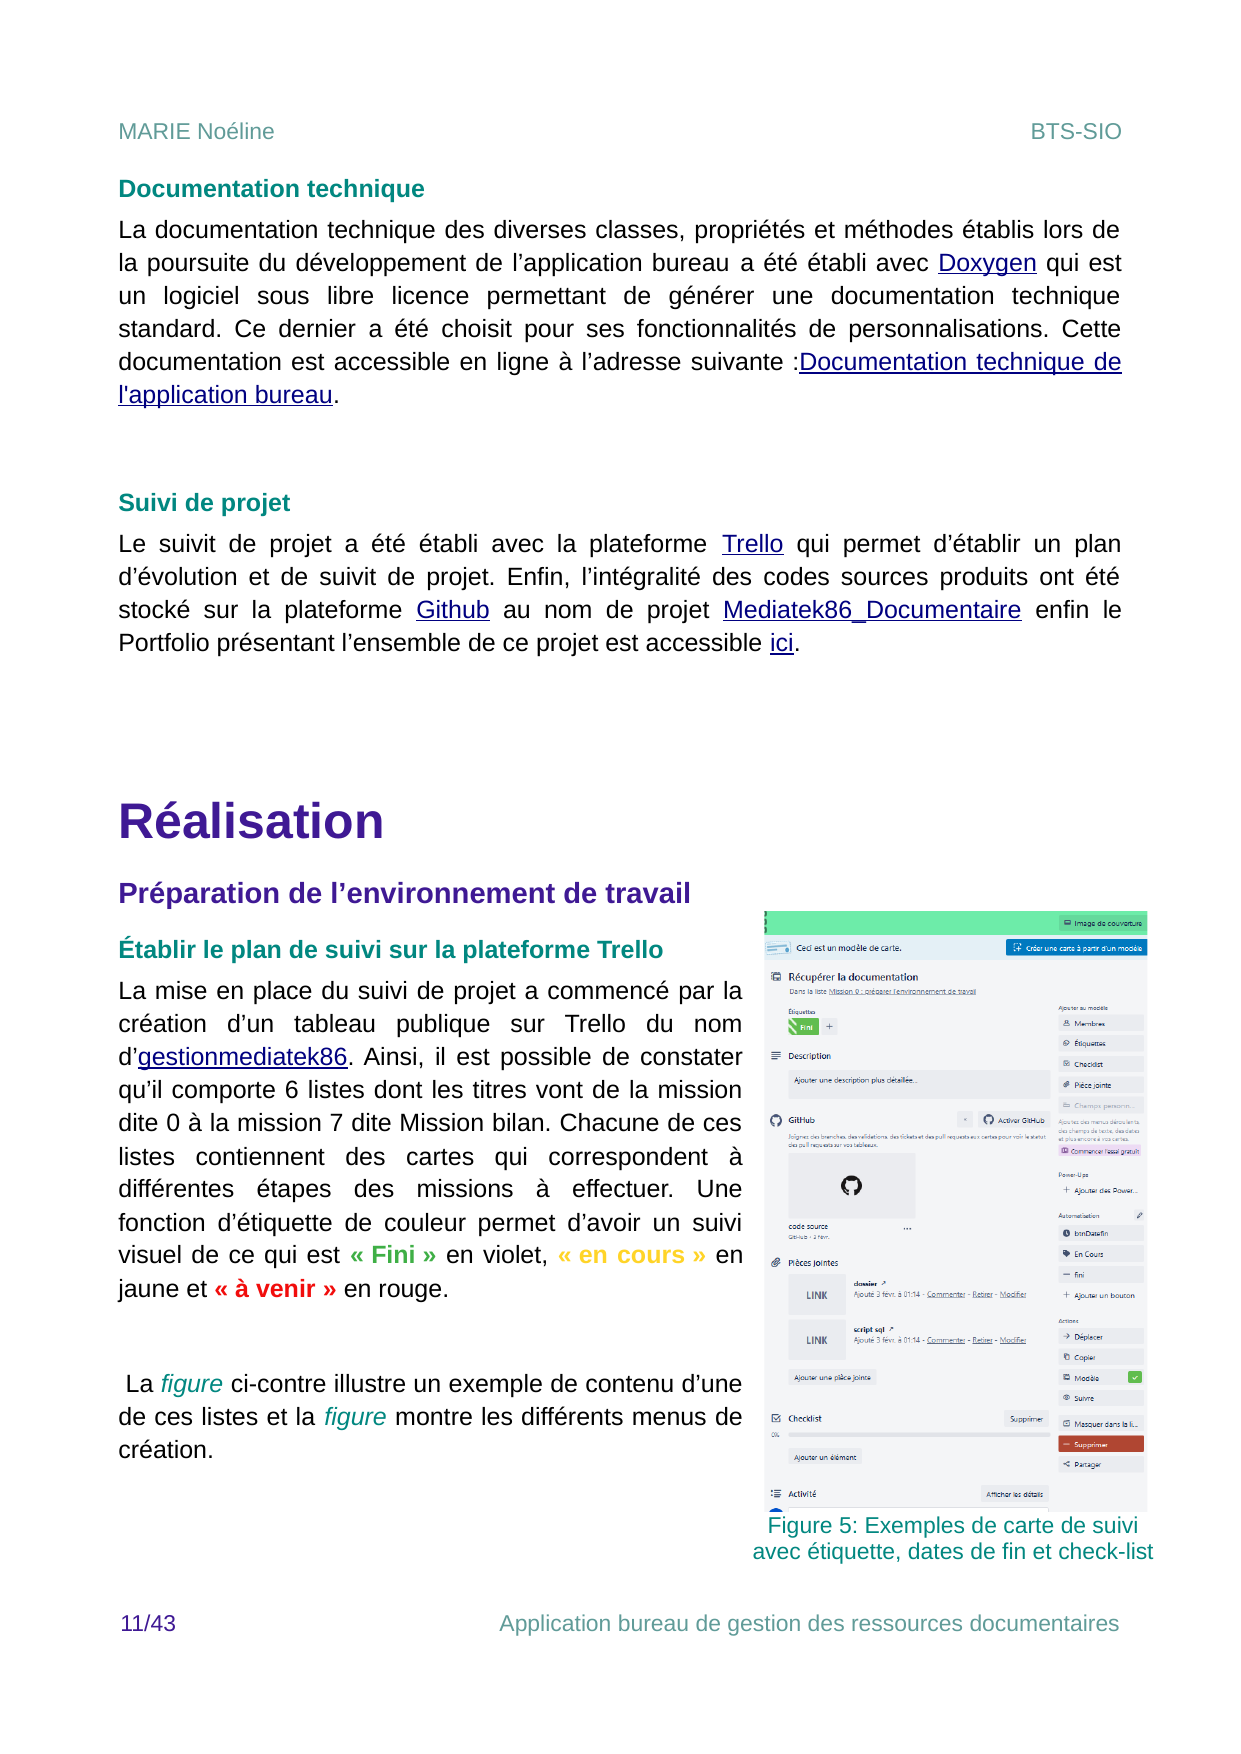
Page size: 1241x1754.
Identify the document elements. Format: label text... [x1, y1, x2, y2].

subtitle Préparation de l’environnement de travail [118, 877, 1122, 910]
subtitle Documentation technique [118, 174, 1122, 203]
subtitle Suivi de projet [118, 488, 1122, 517]
subtitle [743, 1565, 1162, 1587]
picture [764, 911, 1148, 1512]
subtitle Réalisation [118, 792, 1122, 849]
subtitle Établir le plan de suivi sur la plateforme Trello [118, 935, 743, 964]
text La figure ci-contre illustre un exemple de contenu d’une de ces listes et la figure montre les différents menus de création. [118, 1369, 743, 1463]
text La mise en place du suivi de projet a commencé par la création d’un tableau publique sur Trello du nom d’gestionmediatek86. Ainsi, il est possible de constater qu’il comporte 6 listes dont les titres vont de la mission dite 0 à la mission 7 dite Mission bilan. Chacune de ces listes contiennent des cartes qui correspondent à différentes étapes des missions à effectuer. Une fonction d’étiquette de couleur permet d’avoir un suivi visuel de ce qui est « Fini » en violet, « en cours » en jaune et « à venir » en rouge. [118, 976, 743, 1302]
text Le suivit de projet a été établi avec la plateforme Trello qui permet d’établir un plan d’évolution et de suivit de projet. Enfin, l’intégralité des codes sources produits ont été stocké sur la plateforme Github au nom de projet Mediatek86_Documentaire enfin le Portfolio présentant l’ensemble de ce projet est accessible ici. [118, 529, 1122, 657]
text Figure 5: Exemples de carte de suivi avec étiquette, dates de fin et check-list [743, 923, 1162, 1565]
text La documentation technique des diverses classes, propriétés et méthodes établis lors de la poursuite du développement de l’application bureau a été établi avec Doxygen qui est un logiciel sous libre licence permettant de générer une documentation technique standard. Ce dernier a été choisit pour ses fonctionnalités de personnalisations. Cette documentation est accessible en ligne à l’adresse suivante :Documentation technique de l'application bureau. [118, 215, 1122, 409]
